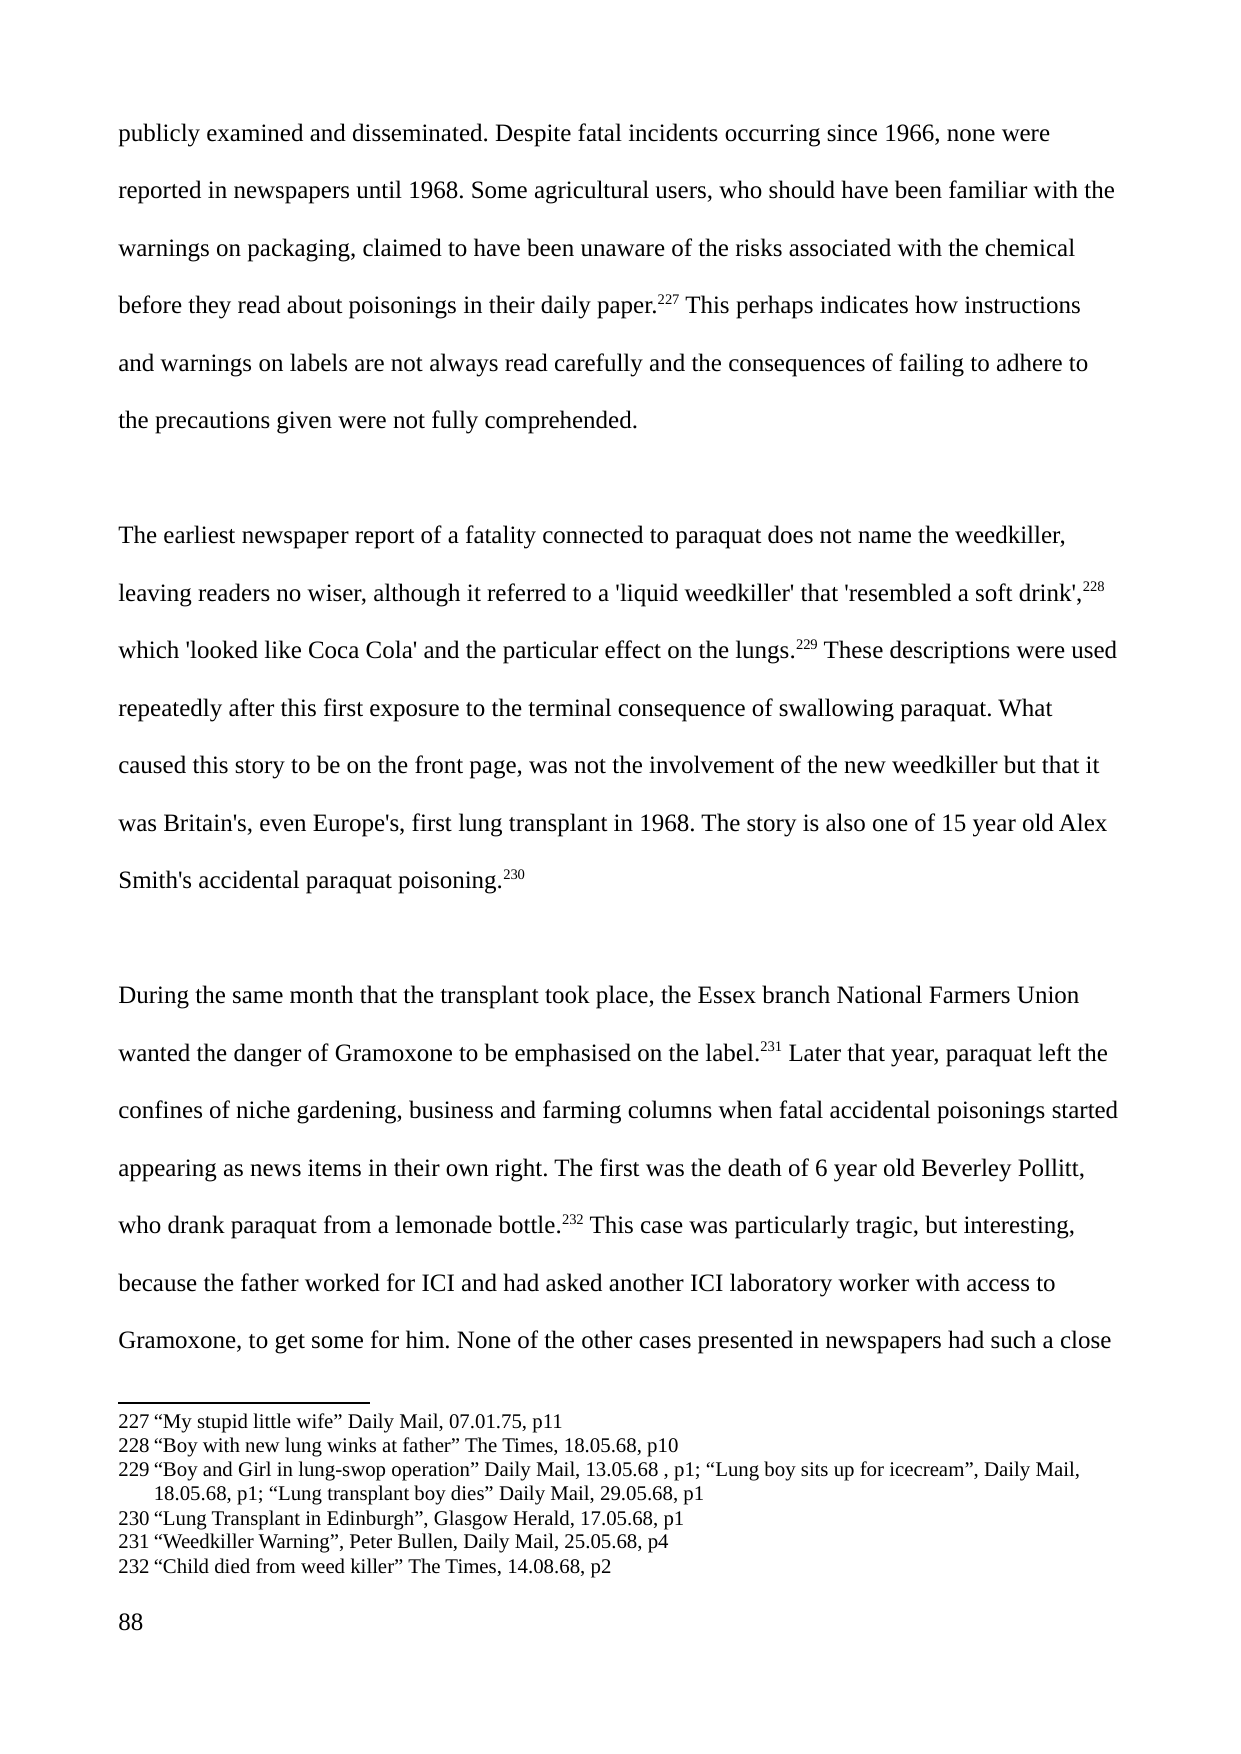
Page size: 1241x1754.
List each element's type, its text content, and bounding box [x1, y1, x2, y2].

text “Boy with new lung winks at father” The Times, 18.05.68, p10 [118, 1433, 1122, 1457]
text “Lung Transplant in Edinburgh”, Glasgow Herald, 17.05.68, p1 [118, 1505, 1122, 1529]
text publicly examined and disseminated. Despite fatal incidents occurring since 1966, none were reported in newspapers until 1968. Some agricultural users, who should have been familiar with the warnings on packaging, claimed to have been unaware of the risks associated with the chemical before they read about poisonings in their daily paper. This perhaps indicates how instructions and warnings on labels are not always read carefully and the consequences of failing to adhere to the precautions given were not fully comprehended. [118, 118, 1122, 434]
text “Weedkiller Warning”, Peter Bullen, Daily Mail, 25.05.68, p4 [118, 1529, 1122, 1553]
text The earliest newspaper report of a fatality connected to paraquat does not name the weedkiller, leaving readers no wiser, although it referred to a 'liquid weedkiller' that 'resembled a soft drink', which 'looked like Coca Cola' and the particular effect on the lungs. These descriptions were used repeatedly after this first exposure to the terminal consequence of swallowing paraquat. What caused this story to be on the front page, was not the involvement of the new weedkiller but that it was Britain's, even Europe's, first lung transplant in 1968. The story is also one of 15 year old Alex Smith's accidental paraquat poisoning. [118, 521, 1122, 894]
text “Child died from weed killer” The Times, 14.08.68, p2 [118, 1553, 1122, 1578]
text “Boy and Girl in lung-swop operation” Daily Mail, 13.05.68 , p1; “Lung boy sits up for icecream”, Daily Mail, 18.05.68, p1; “Lung transplant boy dies” Daily Mail, 29.05.68, p1 [118, 1457, 1122, 1505]
text “My stupid little wife” Daily Mail, 07.01.75, p11 [118, 1409, 1122, 1433]
text During the same month that the transplant took place, the Essex branch National Farmers Union wanted the danger of Gramoxone to be emphasised on the label. Later that year, paraquat left the confines of niche gardening, business and farming columns when fatal accidental poisonings started appearing as news items in their own right. The first was the death of 6 year old Beverley Pollitt, who drank paraquat from a lemonade bottle. This case was particularly tragic, but interesting, because the father worked for ICI and had asked another ICI laboratory worker with access to Gramoxone, to get some for him. None of the other cases presented in newspapers had such a close [118, 981, 1122, 1354]
